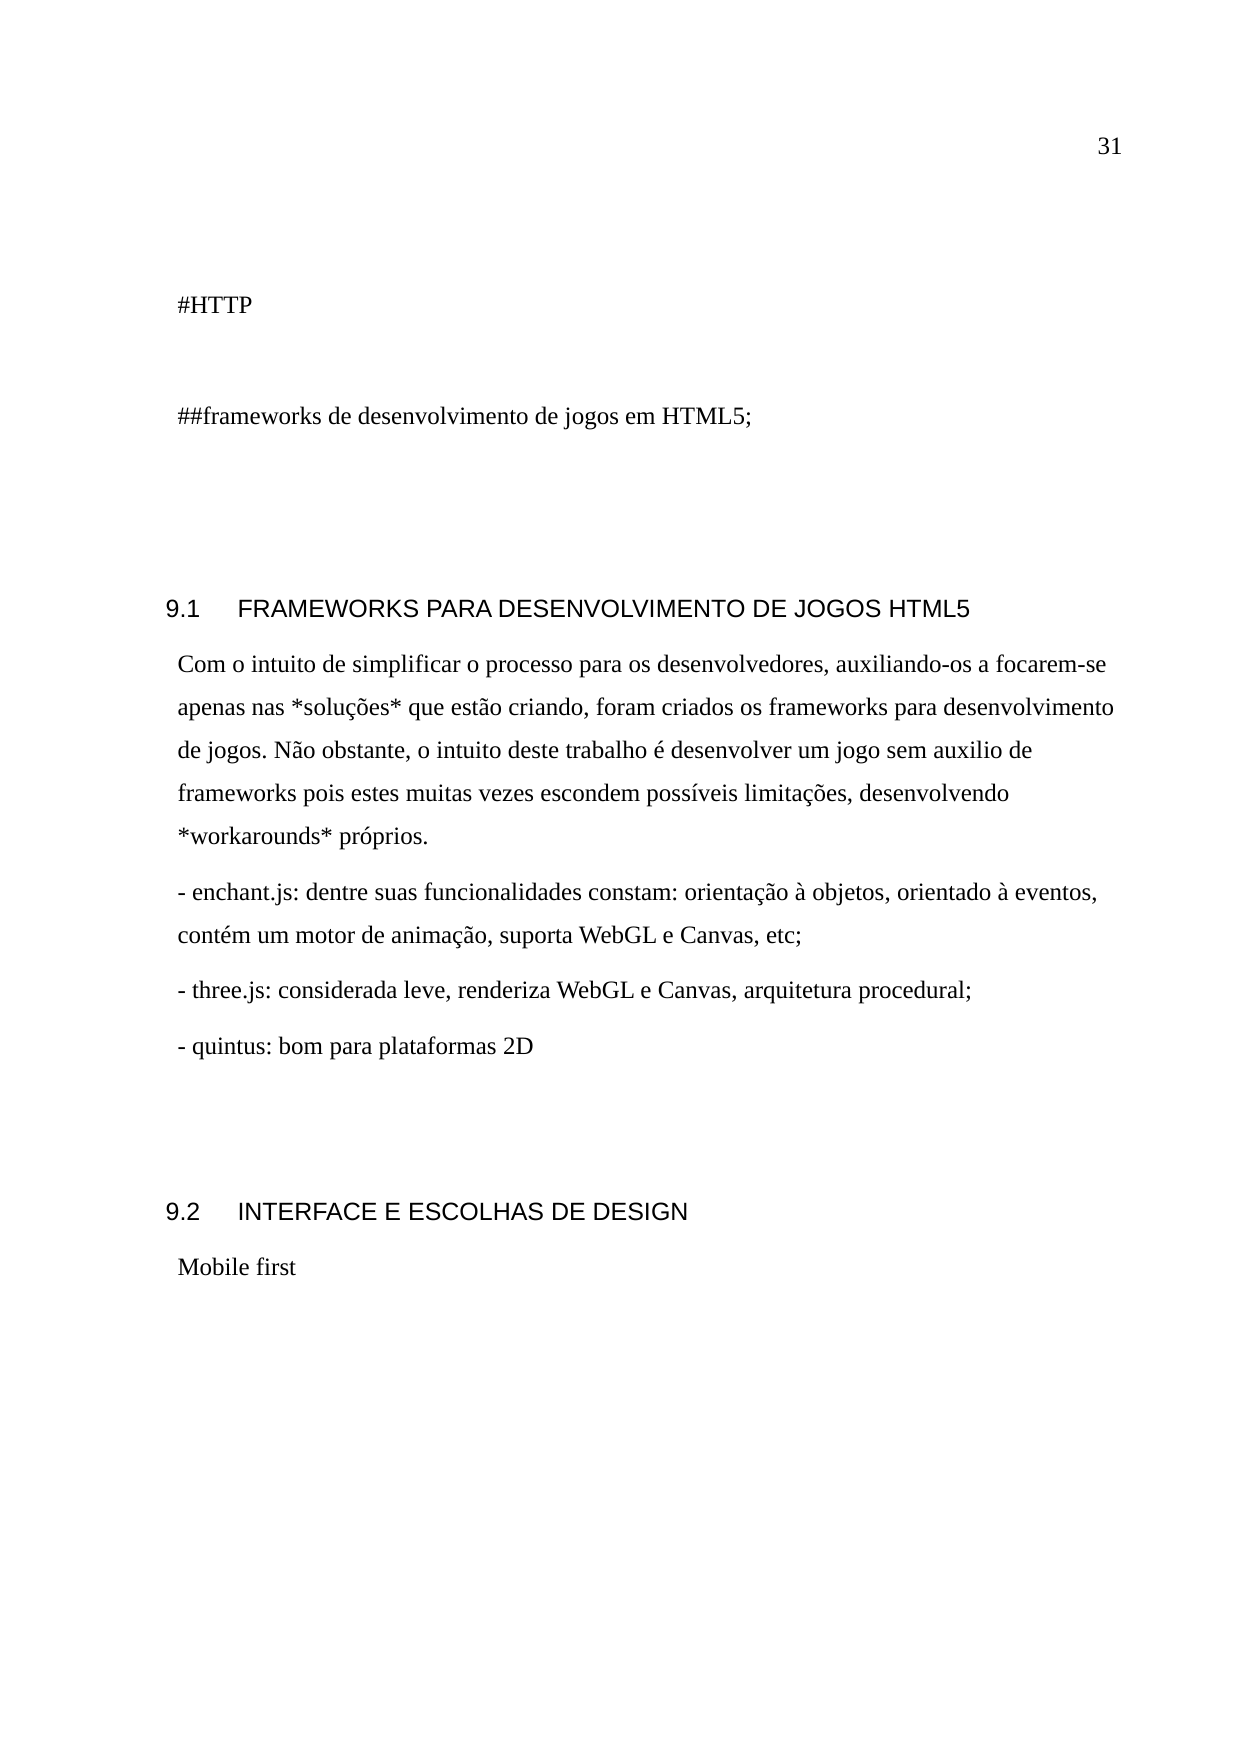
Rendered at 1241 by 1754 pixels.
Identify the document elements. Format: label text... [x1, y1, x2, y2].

text #HTTP [177, 290, 1122, 319]
text - quintus: bom para plataformas 2D [177, 1031, 1122, 1060]
text Mobile first [177, 1252, 1122, 1281]
text - enchant.js: dentre suas funcionalidades constam: orientação à objetos, orientado à eventos, contém um motor de animação, suporta WebGL e Canvas, etc; [177, 877, 1122, 949]
text - three.js: considerada leve, renderiza WebGL e Canvas, arquitetura procedural; [177, 976, 1122, 1004]
text ##frameworks de desenvolvimento de jogos em HTML5; [177, 401, 1122, 430]
subtitle Interface e escolhas de design [158, 1197, 1122, 1225]
text Com o intuito de simplificar o processo para os desenvolvedores, auxiliando-os a focarem-se apenas nas *soluções* que estão criando, foram criados os frameworks para desenvolvimento de jogos. Não obstante, o intuito deste trabalho é desenvolver um jogo sem auxilio de frameworks pois estes muitas vezes escondem possíveis limitações, desenvolvendo *workarounds* próprios. [177, 649, 1122, 850]
subtitle FRAMEWORKS PARA DESENVOLVIMENTO DE JOGOS HTML5 [158, 593, 1122, 622]
